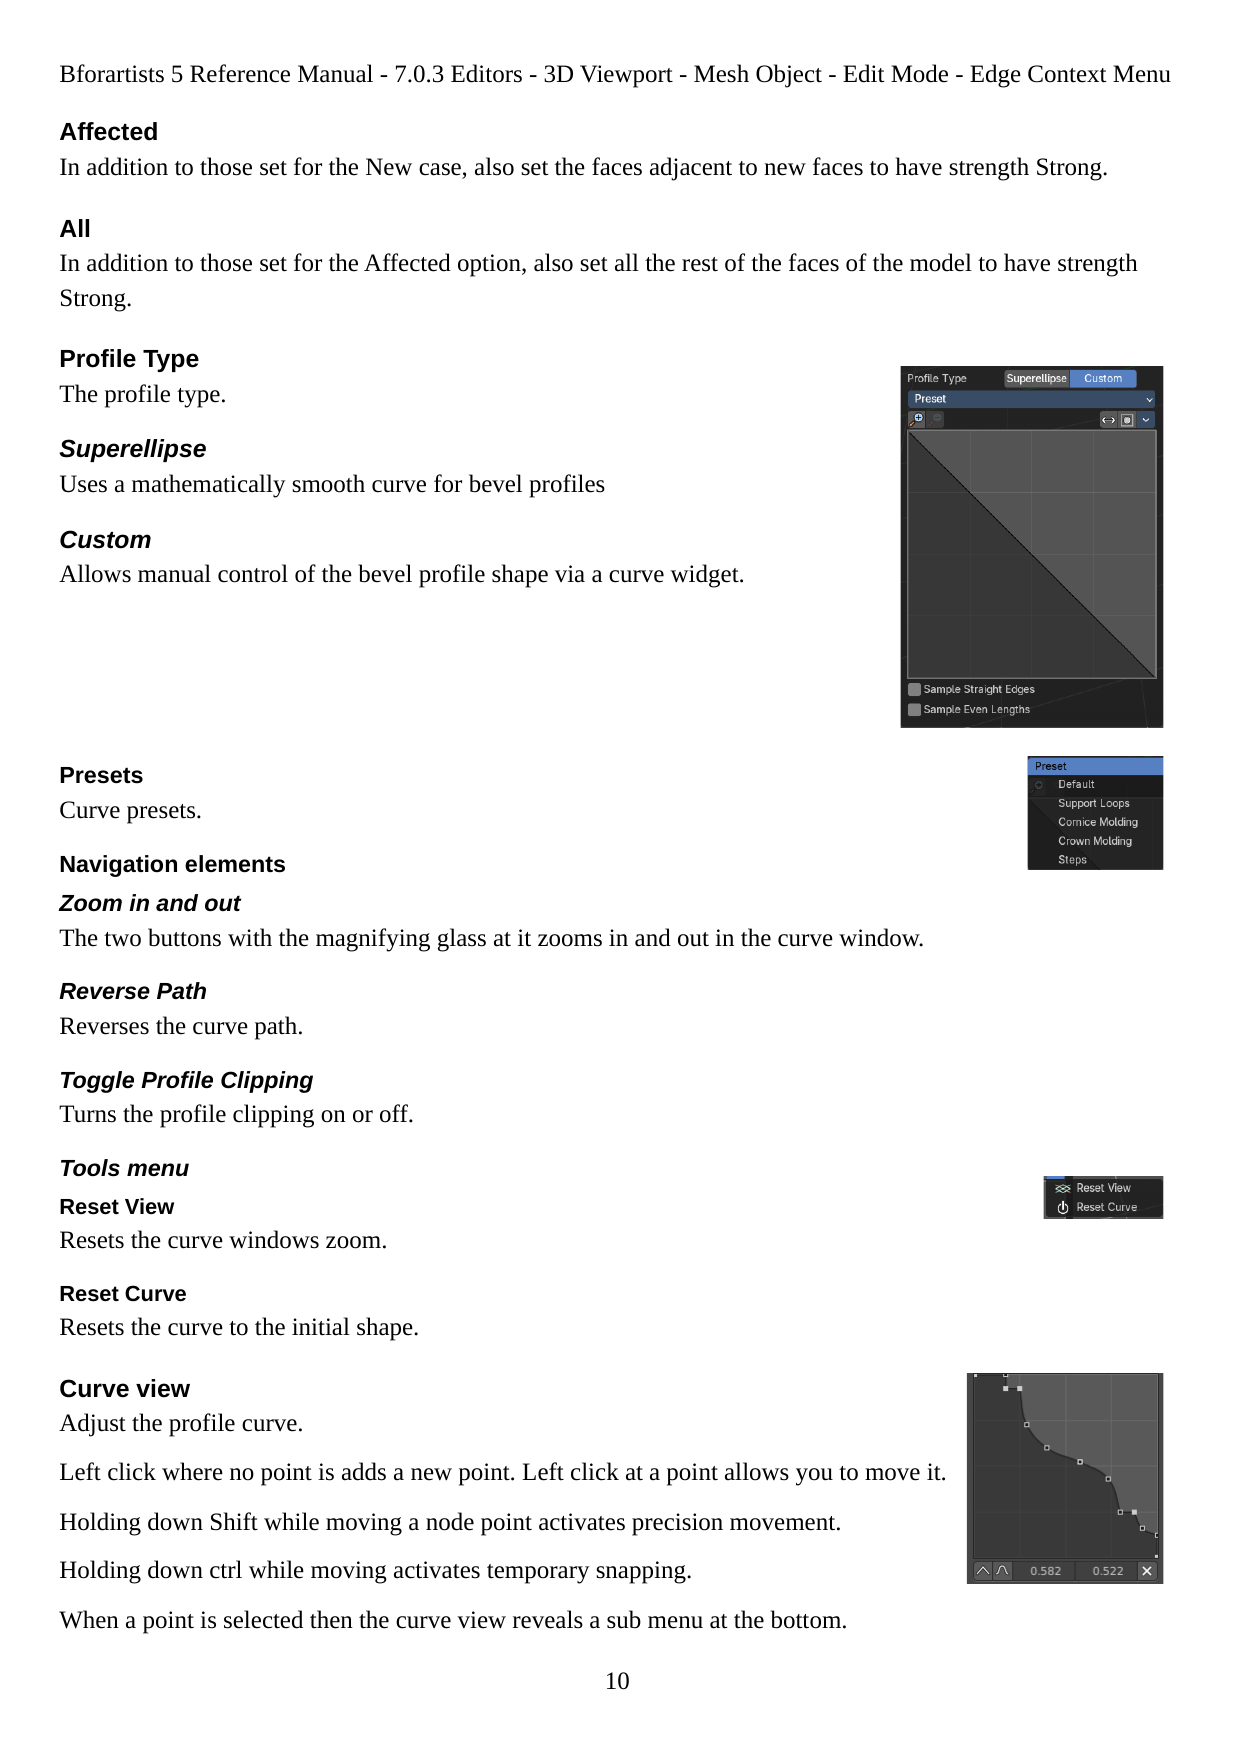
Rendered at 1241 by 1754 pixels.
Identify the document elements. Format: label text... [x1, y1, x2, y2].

text [1164, 795, 1181, 824]
text The profile type. [59, 379, 900, 408]
subtitle Presets [59, 762, 1027, 789]
subtitle Reset Curve [59, 1281, 1181, 1306]
text In addition to those set for the Affected option, also set all the rest of the faces of the model to have strength Strong. [59, 248, 1181, 312]
text Allows manual control of the bevel profile shape via a curve widget. [59, 559, 900, 588]
text In addition to those set for the New case, also set the faces adjacent to new faces to have strength Strong. [59, 152, 1181, 181]
subtitle Custom [59, 525, 900, 553]
text [1164, 379, 1181, 408]
subtitle Tools menu [59, 1154, 1181, 1181]
picture [1027, 756, 1164, 870]
picture [1043, 1176, 1164, 1219]
text When a point is selected then the curve view reveals a sub menu at the bottom. [59, 1605, 1181, 1633]
text Holding down ctrl while moving activates temporary snapping. [59, 1556, 966, 1584]
subtitle [1164, 762, 1181, 789]
subtitle [1164, 1194, 1181, 1219]
text Reverses the curve path. [59, 1011, 1181, 1040]
subtitle Profile Type [59, 344, 1181, 373]
subtitle Affected [59, 117, 1181, 146]
text Left click where no point is adds a new point. Left click at a point allows you to move it. [59, 1457, 966, 1486]
text Resets the curve windows zoom. [59, 1225, 1181, 1254]
subtitle Zoom in and out [59, 889, 1181, 916]
picture [966, 1373, 1164, 1584]
text Adjust the profile curve. [59, 1408, 966, 1437]
text Uses a mathematically smooth curve for bevel profiles [59, 469, 900, 498]
text Turns the profile clipping on or off. [59, 1099, 1181, 1128]
picture [900, 366, 1164, 728]
subtitle All [59, 214, 1181, 242]
text Holding down Shift while moving a node point activates precision movement. [59, 1507, 966, 1535]
subtitle [1164, 434, 1181, 463]
text Resets the curve to the initial shape. [59, 1312, 1181, 1341]
subtitle Superellipse [59, 434, 900, 463]
subtitle [1164, 525, 1181, 553]
subtitle Reset View [59, 1194, 1043, 1219]
subtitle Toggle Profile Clipping [59, 1066, 1181, 1093]
subtitle Curve view [59, 1374, 966, 1402]
text The two buttons with the magnifying glass at it zooms in and out in the curve window. [59, 923, 1181, 951]
text Curve presets. [59, 795, 1027, 824]
subtitle Reverse Path [59, 978, 1181, 1005]
subtitle Navigation elements [59, 850, 1181, 877]
subtitle [1164, 1374, 1181, 1402]
